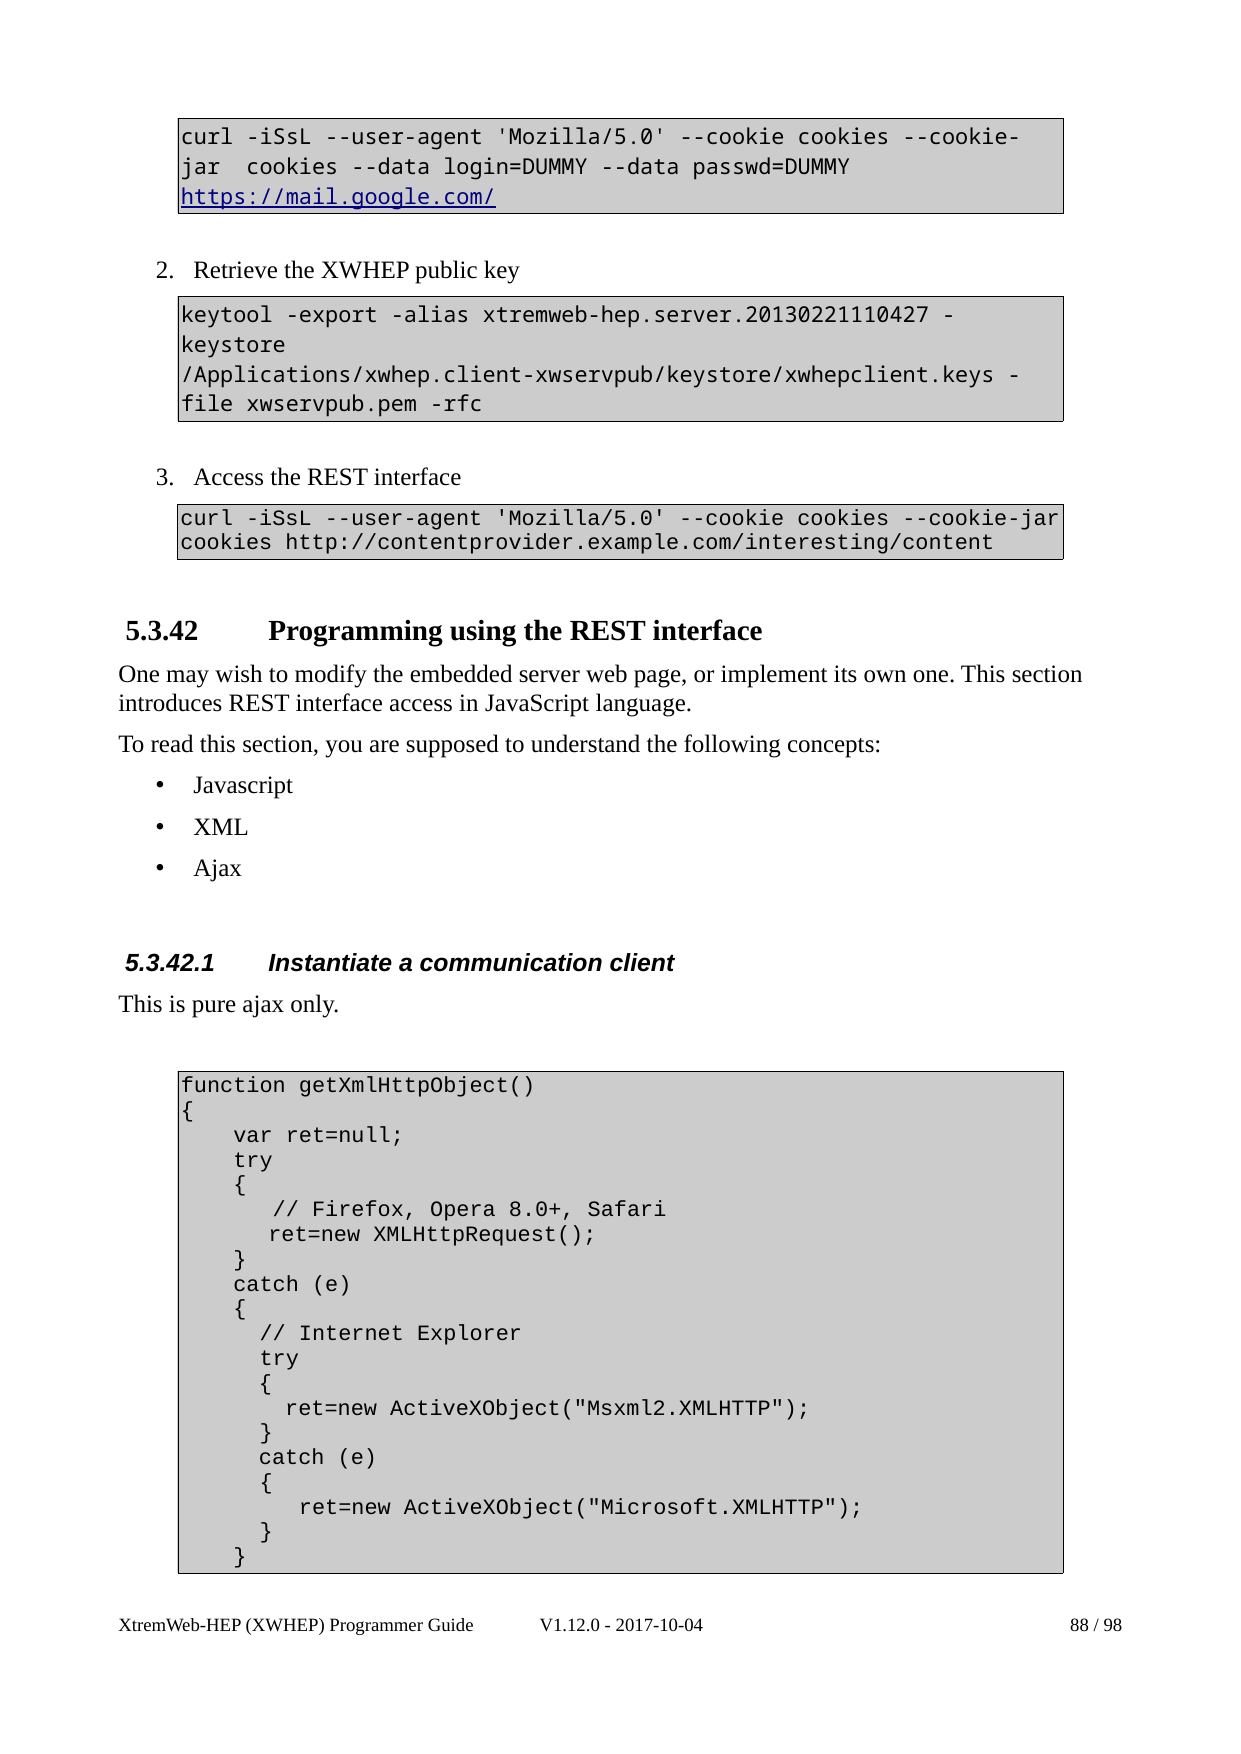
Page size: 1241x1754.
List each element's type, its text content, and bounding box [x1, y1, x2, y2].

text { [179, 1369, 1063, 1394]
text curl -iSsL --user-agent 'Mozilla/5.0' --cookie cookies --cookie-jar cookies http://contentprovider.example.com/interesting/content [178, 505, 1063, 559]
subtitle Programming using the REST interface [118, 613, 1122, 647]
list XML [156, 812, 1122, 840]
text catch (e) [179, 1270, 1063, 1294]
text catch (e) [179, 1443, 1063, 1468]
text This is pure ajax only. [118, 989, 1122, 1018]
text { [179, 1171, 1063, 1195]
text { [179, 1468, 1063, 1493]
text // Internet Explorer [179, 1319, 1063, 1344]
text To read this section, you are supposed to understand the following concepts: [118, 729, 1122, 758]
text ret=new ActiveXObject("Microsoft.XMLHTTP"); [179, 1493, 1063, 1518]
text keytool -export -alias xtremweb-hep.server.20130221110427 -keystore /Applications/xwhep.client-xwservpub/keystore/xwhepclient.keys -file xwservpub.pem -rfc [179, 297, 1063, 421]
list Retrieve the XWHEP public key [156, 255, 1122, 283]
text { [179, 1294, 1063, 1319]
text curl -iSsL --user-agent 'Mozilla/5.0' --cookie cookies --cookie-jar cookies --data login=DUMMY --data passwd=DUMMY https://mail.google.com/ [179, 119, 1063, 213]
list Javascript [156, 770, 1122, 799]
text ret=new XMLHttpRequest(); [179, 1220, 1063, 1245]
text } [179, 1542, 1063, 1573]
text try [179, 1344, 1063, 1369]
text { [179, 1096, 1063, 1121]
text } [179, 1518, 1063, 1542]
text // Firefox, Opera 8.0+, Safari [179, 1195, 1063, 1220]
list Ajax [156, 853, 1122, 882]
subtitle Instantiate a communication client [118, 948, 1122, 976]
list Access the REST interface [156, 462, 1122, 491]
text } [179, 1245, 1063, 1270]
text function getXmlHttpObject() [179, 1072, 1063, 1096]
text var ret=null; [179, 1121, 1063, 1146]
text ret=new ActiveXObject("Msxml2.XMLHTTP"); [179, 1394, 1063, 1418]
text One may wish to modify the embedded server web page, or implement its own one. This section introduces REST interface access in JavaScript language. [118, 659, 1122, 717]
text try [179, 1146, 1063, 1171]
text } [179, 1418, 1063, 1443]
